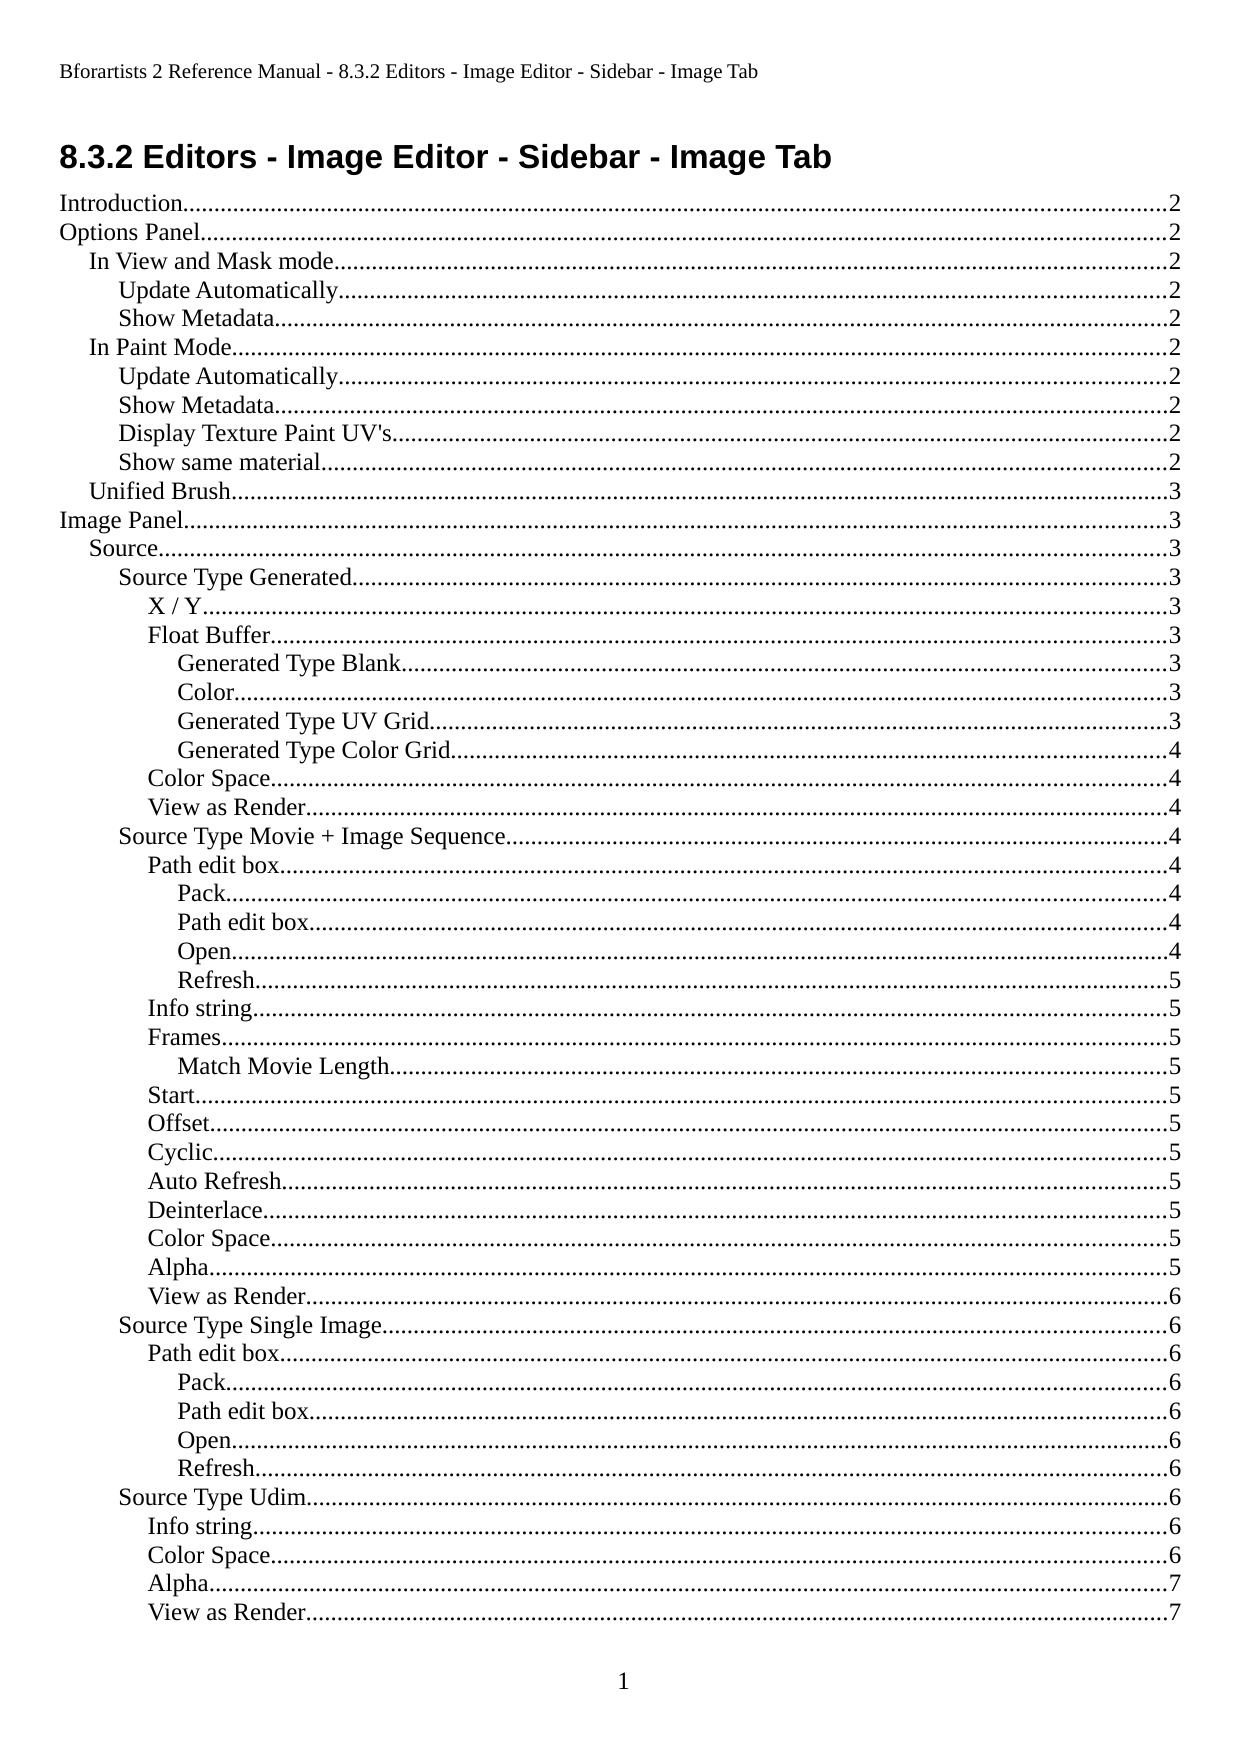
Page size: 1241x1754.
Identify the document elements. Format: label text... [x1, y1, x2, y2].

text Pack 6 [177, 1367, 1181, 1396]
text Introduction 2 [59, 188, 1181, 217]
text In Paint Mode 2 [88, 332, 1181, 361]
text Options Panel 2 [59, 217, 1181, 246]
text Unified Brush 3 [88, 476, 1181, 505]
text Color 3 [177, 677, 1181, 706]
text Source Type Movie + Image Sequence 4 [118, 821, 1181, 850]
text Color Space 4 [147, 763, 1181, 792]
text View as Render 4 [147, 792, 1181, 821]
text Float Buffer 3 [147, 620, 1181, 648]
text Path edit box 6 [177, 1396, 1181, 1425]
text View as Render 6 [147, 1281, 1181, 1310]
text Refresh 5 [177, 965, 1181, 993]
text Source 3 [88, 533, 1181, 562]
text Frames 5 [147, 1022, 1181, 1051]
text X / Y 3 [147, 591, 1181, 620]
text Cyclic 5 [147, 1137, 1181, 1166]
text Auto Refresh 5 [147, 1166, 1181, 1195]
text Refresh 6 [177, 1453, 1181, 1482]
text Path edit box 6 [147, 1338, 1181, 1367]
text Offset 5 [147, 1108, 1181, 1137]
text Show Metadata 2 [118, 303, 1181, 332]
text Generated Type UV Grid 3 [177, 706, 1181, 735]
text Open 6 [177, 1425, 1181, 1453]
text Update Automatically 2 [118, 361, 1181, 390]
text Alpha 7 [147, 1568, 1181, 1597]
text Start 5 [147, 1080, 1181, 1108]
text Source Type Udim 6 [118, 1482, 1181, 1511]
text Color Space 5 [147, 1223, 1181, 1252]
text Update Automatically 2 [118, 275, 1181, 303]
text Display Texture Paint UV's 2 [118, 418, 1181, 447]
text Alpha 5 [147, 1252, 1181, 1281]
text Generated Type Blank 3 [177, 648, 1181, 677]
text Path edit box 4 [147, 850, 1181, 878]
text Show Metadata 2 [118, 390, 1181, 418]
text Generated Type Color Grid 4 [177, 735, 1181, 763]
text Path edit box 4 [177, 907, 1181, 936]
text Pack 4 [177, 878, 1181, 907]
text View as Render 7 [147, 1597, 1181, 1626]
text Info string 6 [147, 1511, 1181, 1540]
text Deinterlace 5 [147, 1195, 1181, 1223]
text Open 4 [177, 936, 1181, 965]
text In View and Mask mode 2 [88, 246, 1181, 275]
text Match Movie Length 5 [177, 1051, 1181, 1080]
text Color Space 6 [147, 1540, 1181, 1568]
subtitle 8.3.2 Editors - Image Editor - Sidebar - Image Tab [59, 138, 1181, 176]
text Show same material 2 [118, 447, 1181, 476]
text Info string 5 [147, 993, 1181, 1022]
text Image Panel 3 [59, 505, 1181, 533]
text Source Type Generated 3 [118, 562, 1181, 591]
text Source Type Single Image 6 [118, 1310, 1181, 1338]
